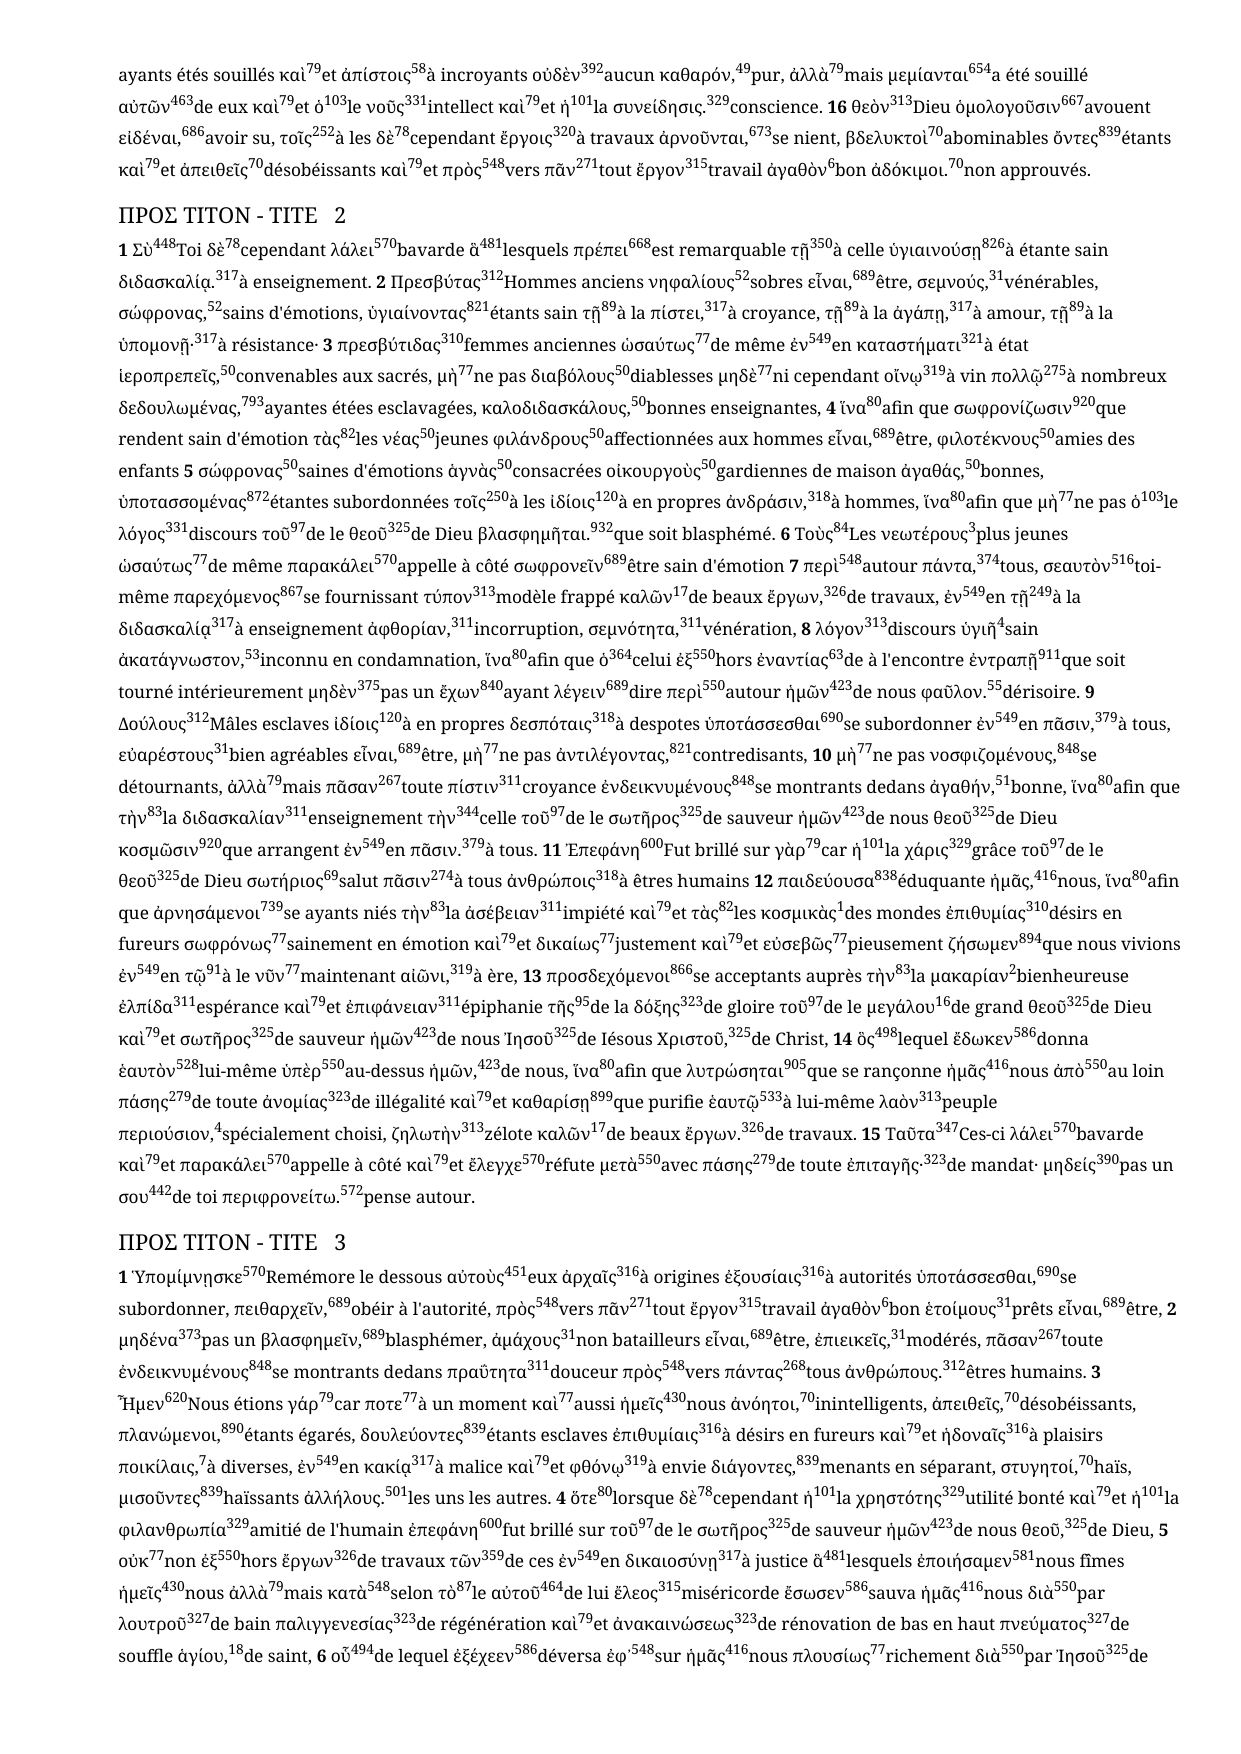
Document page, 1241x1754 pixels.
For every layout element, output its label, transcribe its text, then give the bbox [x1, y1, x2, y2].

text 1 Σὺ448Toi δὲ78cependant λάλει570bavarde ἃ481lesquels πρέπει668est remarquable τῇ350à celle ὑγιαινούσῃ826à étante sain διδασκαλίᾳ.317à enseignement. 2 Πρεσβύτας312Hommes anciens νηφαλίους52sobres εἶναι,689être, σεμνούς,31vénérables, σώφρονας,52sains d'émotions, ὑγιαίνοντας821étants sain τῇ89à la πίστει,317à croyance, τῇ89à la ἀγάπῃ,317à amour, τῇ89à la ὑπομονῇ·317à résistance· 3 πρεσβύτιδας310femmes anciennes ὡσαύτως77de même ἐν549en καταστήματι321à état ἱεροπρεπεῖς,50convenables aux sacrés, μὴ77ne pas διαβόλους50diablesses μηδὲ77ni cependant οἴνῳ319à vin πολλῷ275à nombreux δεδουλωμένας,793ayantes étées esclavagées, καλοδιδασκάλους,50bonnes enseignantes, 4 ἵνα80afin que σωφρονίζωσιν920que rendent sain d'émotion τὰς82les νέας50jeunes φιλάνδρους50affectionnées aux hommes εἶναι,689être, φιλοτέκνους50amies des enfants 5 σώφρονας50saines d'émotions ἁγνὰς50consacrées οἰκουργοὺς50gardiennes de maison ἀγαθάς,50bonnes, ὑποτασσομένας872étantes subordonnées τοῖς250à les ἰδίοις120à en propres ἀνδράσιν,318à hommes, ἵνα80afin que μὴ77ne pas ὁ103le λόγος331discours τοῦ97de le θεοῦ325de Dieu βλασφημῆται.932que soit blasphémé. 6 Τοὺς84Les νεωτέρους3plus jeunes ὡσαύτως77de même παρακάλει570appelle à côté σωφρονεῖν689être sain d'émotion 7 περὶ548autour πάντα,374tous, σεαυτὸν516toi-même παρεχόμενος867se fournissant τύπον313modèle frappé καλῶν17de beaux ἔργων,326de travaux, ἐν549en τῇ249à la διδασκαλίᾳ317à enseignement ἀφθορίαν,311incorruption, σεμνότητα,311vénération, 8 λόγον313discours ὑγιῆ4sain ἀκατάγνωστον,53inconnu en condamnation, ἵνα80afin que ὁ364celui ἐξ550hors ἐναντίας63de à l'encontre ἐντραπῇ911que soit tourné intérieurement μηδὲν375pas un ἔχων840ayant λέγειν689dire περὶ550autour ἡμῶν423de nous φαῦλον.55dérisoire. 9 Δούλους312Mâles esclaves ἰδίοις120à en propres δεσπόταις318à despotes ὑποτάσσεσθαι690se subordonner ἐν549en πᾶσιν,379à tous, εὐαρέστους31bien agréables εἶναι,689être, μὴ77ne pas ἀντιλέγοντας,821contredisants, 10 μὴ77ne pas νοσφιζομένους,848se détournants, ἀλλὰ79mais πᾶσαν267toute πίστιν311croyance ἐνδεικνυμένους848se montrants dedans ἀγαθήν,51bonne, ἵνα80afin que τὴν83la διδασκαλίαν311enseignement τὴν344celle τοῦ97de le σωτῆρος325de sauveur ἡμῶν423de nous θεοῦ325de Dieu κοσμῶσιν920que arrangent ἐν549en πᾶσιν.379à tous. 11 Ἐπεφάνη600Fut brillé sur γὰρ79car ἡ101la χάρις329grâce τοῦ97de le θεοῦ325de Dieu σωτήριος69salut πᾶσιν274à tous ἀνθρώποις318à êtres humains 12 παιδεύουσα838éduquante ἡμᾶς,416nous, ἵνα80afin que ἀρνησάμενοι739se ayants niés τὴν83la ἀσέβειαν311impiété καὶ79et τὰς82les κοσμικὰς1des mondes ἐπιθυμίας310désirs en fureurs σωφρόνως77sainement en émotion καὶ79et δικαίως77justement καὶ79et εὐσεβῶς77pieusement ζήσωμεν894que nous vivions ἐν549en τῷ91à le νῦν77maintenant αἰῶνι,319à ère, 13 προσδεχόμενοι866se acceptants auprès τὴν83la μακαρίαν2bienheureuse ἐλπίδα311espérance καὶ79et ἐπιφάνειαν311épiphanie τῆς95de la δόξης323de gloire τοῦ97de le μεγάλου16de grand θεοῦ325de Dieu καὶ79et σωτῆρος325de sauveur ἡμῶν423de nous Ἰησοῦ325de Iésous Χριστοῦ,325de Christ, 14 ὃς498lequel ἔδωκεν586donna ἑαυτὸν528lui-même ὑπὲρ550au-dessus ἡμῶν,423de nous, ἵνα80afin que λυτρώσηται905que se rançonne ἡμᾶς416nous ἀπὸ550au loin πάσης279de toute ἀνομίας323de illégalité καὶ79et καθαρίσῃ899que purifie ἑαυτῷ533à lui-même λαὸν313peuple περιούσιον,4spécialement choisi, ζηλωτὴν313zélote καλῶν17de beaux ἔργων.326de travaux. 15 Ταῦτα347Ces-ci λάλει570bavarde καὶ79et παρακάλει570appelle à côté καὶ79et ἔλεγχε570réfute μετὰ550avec πάσης279de toute ἐπιταγῆς·323de mandat· μηδείς390pas un σου442de toi περιφρονείτω.572pense autour. [118, 234, 1181, 1208]
text 1 Παῦλος331Paulus δοῦλος331mâle esclave θεοῦ,325de Dieu, ἀπόστολος331envoyé δὲ78cependant Ἰησοῦ325de Iésous Χριστοῦ325de Christ κατὰ548selon πίστιν311croyance ἐκλεκτῶν64de élus θεοῦ325de Dieu καὶ79et ἐπίγνωσιν311reconnaissance ἀληθείας323de vérité τῆς490de celle κατ᾽548selon εὐσέβειαν311piété 2 ἐπ᾽549sur ἐλπίδι317à espérance ζωῆς323de vie αἰωνίου,14de éternelle, ἣν478laquelle ἐπηγγείλατο592se promit ὁ103le ἀψευδὴς22qui ne ment pas θεὸς331Dieu πρὸ550d'avant χρόνων324de temps αἰωνίων,15de éternels, 3 ἐφανέρωσεν586rendit visible δὲ78cependant καιροῖς318à moments ἰδίοις120à en propres τὸν85le λόγον313discours αὐτοῦ464de lui ἐν549en κηρύγματι,321à annonce, ὃ482lequel ἐπιστεύθην596je fus cru ἐγὼ431moi κατ᾽548selon ἐπιταγὴν311mandat τοῦ97de le σωτῆρος325de sauveur ἡμῶν423de nous θεοῦ,325de Dieu, 4 Τίτῳ319à Titus γνησίῳ12à légitime τέκνῳ321à enfant κατὰ548selon κοινὴν2commune πίστιν,311croyance, χάρις329grâce καὶ79et εἰρήνη329paix ἀπὸ550au loin θεοῦ325de Dieu πατρὸς325de père καὶ79et Χριστοῦ325de Christ Ἰησοῦ325de Iésous τοῦ97de le σωτῆρος325de sauveur ἡμῶν.423de nous. 5 Τούτου360de Ce-ci χάριν552en grâce de ἀπέλιπόν582je laissai au loin σε437toi ἐν549en Κρήτῃ,317à Crète, ἵνα80afin que τὰ347ces λείποντα823laissants ἐπιδιορθώσῃ903que tu te mettes en ordre καὶ79et καταστήσῃς897que tu constitues κατὰ548selon πόλιν311cité πρεσβυτέρους,52plus anciens, ὡς80comme ἐγώ431moi σοι439à toi διεταξάμην,588je m'ordonnai au-travers, 6 εἴ80si τίς390un quelconque ἐστιν668est ἀνέγκλητος,47sans accusation, μιᾶς189de une γυναικὸς323de femme ἀνήρ,331homme, τέκνα314enfants ἔχων840ayant πιστά,54croyables, μὴ77ne pas ἐν549en κατηγορίᾳ317à accusation ἀσωτίας323de dissolution ἢ79ou ἀνυπότακτα.33insoumis. 7 δεῖ668attache de lien γὰρ79car τὸν85le ἐπίσκοπον313superviseur ἀνέγκλητον53sans accusation εἶναι689être ὡς80comme θεοῦ325de Dieu οἰκονόμον,313légiste de maison, μὴ77ne pas αὐθάδη,53arrogant, μὴ77ne pas ὀργίλον,53coléreux, μὴ77ne pas πάροινον,53à côté du vin, μὴ77ne pas πλήκτην,313frappeur, μὴ77ne pas αἰσχροκερδῆ,53escroqueur, 8 ἀλλὰ79mais φιλόξενον53affectionné à l'étranger φιλάγαθον53affectionné à ce qui est bon σώφρονα53sain d'émotion δίκαιον53juste ὅσιον53sacré ἐγκρατῆ,53maîtrisant intérieur, 9 ἀντεχόμενον849se tenant contre τοῦ97de le κατὰ548selon τὴν83la διδαχὴν311enseignement πιστοῦ16de croyable λόγου,325de discours, ἵνα80afin que δυνατὸς71puissant ᾖ921que soit καὶ79et παρακαλεῖν689appeler à côté ἐν549en τῇ89à la διδασκαλίᾳ317à enseignement τῇ350à celle ὑγιαινούσῃ826à étante sain καὶ79et τοὺς345ceux ἀντιλέγοντας821contredisants ἐλέγχειν.689réfuter. 10 Εἰσὶν667Sont γὰρ79car πολλοὶ389nombreux [καὶ]77[aussi] ἀνυπότακτοι,70insoumis, ματαιολόγοι70vains discoureurs καὶ79et φρεναπάται,330appâteurs d'émotions, μάλιστα77surtout οἱ363ceux ἐκ550hors τῆς95de la περιτομῆς,323de circoncision, 11 οὓς479lesquels δεῖ668attache de lien ἐπιστομίζειν,689mettre sur bouche, οἵτινες497lesquels des quelconques ὅλους268touts entiers οἴκους312maisons ἀνατρέπουσιν667renversent de bas en haut διδάσκοντες839enseignants ἃ481lesquels μὴ77ne pas δεῖ668attache de lien αἰσχροῦ18de honteux κέρδους327de gain χάριν.552en grâce de. 12 εἶπέν586dit τις390un quelconque ἐξ550hors αὐτῶν463de eux ἴδιος364en propre αὐτῶν463de eux προφήτης·331prophète· Κρῆτες330Crétois ἀεὶ77toujours ψεῦσται,330menteurs, κακὰ23malicieux θηρία,332bêtes sauvages, γαστέρες328ventres ἀργαί.19sans travaux. 13 ἡ101la μαρτυρία329témoignation αὕτη154celle-ci ἐστὶν668est ἀληθής.45vrai. δι᾽548par le fait de ἣν293laquelle αἰτίαν311cause ἔλεγχε570réfute αὐτοὺς451eux ἀποτόμως,77en longue scission, ἵνα80afin que ὑγιαίνωσιν920que soient sain ἐν549en τῇ89à la πίστει,317à croyance, 14 μὴ77ne pas προσέχοντες839attenants Ἰουδαϊκοῖς9à Ioudaiques μύθοις318à mythes καὶ79et ἐντολαῖς316à commandements ἀνθρώπων324de êtres humains ἀποστρεφομένων860de se détournants au loin τὴν83la ἀλήθειαν.311vérité. 15 πάντα391tous καθαρὰ48purs τοῖς90à les καθαροῖς·58à purs· τοῖς351à ceux δὲ78cependant μεμιαμμένοις800à ayants étés souillés καὶ79et ἀπίστοις58à incroyants οὐδὲν392aucun καθαρόν,49pur, ἀλλὰ79mais μεμίανται654a été souillé αὐτῶν463de eux καὶ79et ὁ103le νοῦς331intellect καὶ79et ἡ101la συνείδησις.329conscience. 16 θεὸν313Dieu ὁμολογοῦσιν667avouent εἰδέναι,686avoir su, τοῖς252à les δὲ78cependant ἔργοις320à travaux ἀρνοῦνται,673se nient, βδελυκτοὶ70abominables ὄντες839étants καὶ79et ἀπειθεῖς70désobéissants καὶ79et πρὸς548vers πᾶν271tout ἔργον315travail ἀγαθὸν6bon ἀδόκιμοι.70non approuvés. [118, 59, 1181, 181]
text 1 Ὑπομίμνῃσκε570Remémore le dessous αὐτοὺς451eux ἀρχαῖς316à origines ἐξουσίαις316à autorités ὑποτάσσεσθαι,690se subordonner, πειθαρχεῖν,689obéir à l'autorité, πρὸς548vers πᾶν271tout ἔργον315travail ἀγαθὸν6bon ἑτοίμους31prêts εἶναι,689être, 2 μηδένα373pas un βλασφημεῖν,689blasphémer, ἀμάχους31non batailleurs εἶναι,689être, ἐπιεικεῖς,31modérés, πᾶσαν267toute ἐνδεικνυμένους848se montrants dedans πραΰτητα311douceur πρὸς548vers πάντας268tous ἀνθρώπους.312êtres humains. 3 Ἦμεν620Nous étions γάρ79car ποτε77à un moment καὶ77aussi ἡμεῖς430nous ἀνόητοι,70inintelligents, ἀπειθεῖς,70désobéissants, πλανώμενοι,890étants égarés, δουλεύοντες839étants esclaves ἐπιθυμίαις316à désirs en fureurs καὶ79et ἡδοναῖς316à plaisirs ποικίλαις,7à diverses, ἐν549en κακίᾳ317à malice καὶ79et φθόνῳ319à envie διάγοντες,839menants en séparant, στυγητοί,70haïs, μισοῦντες839haïssants ἀλλήλους.501les uns les autres. 4 ὅτε80lorsque δὲ78cependant ἡ101la χρηστότης329utilité bonté καὶ79et ἡ101la φιλανθρωπία329amitié de l'humain ἐπεφάνη600fut brillé sur τοῦ97de le σωτῆρος325de sauveur ἡμῶν423de nous θεοῦ,325de Dieu, 5 οὐκ77non ἐξ550hors ἔργων326de travaux τῶν359de ces ἐν549en δικαιοσύνῃ317à justice ἃ481lesquels ἐποιήσαμεν581nous fîmes ἡμεῖς430nous ἀλλὰ79mais κατὰ548selon τὸ87le αὐτοῦ464de lui ἔλεος315miséricorde ἔσωσεν586sauva ἡμᾶς416nous διὰ550par λουτροῦ327de bain παλιγγενεσίας323de régénération καὶ79et ἀνακαινώσεως323de rénovation de bas en haut πνεύματος327de souffle ἁγίου,18de saint, 6 οὗ494de lequel ἐξέχεεν586déversa ἐφ᾽548sur ἡμᾶς416nous πλουσίως77richement διὰ550par Ἰησοῦ325de Iésous Χριστοῦ325de Christ τοῦ97de le σωτῆρος325de sauveur ἡμῶν,423de nous, 7 ἵνα80afin que δικαιωθέντες759ayants étés justifiés τῇ89à la ἐκείνου358de celui-là χάριτι317à grâce κληρονόμοι330héritiers γενηθῶμεν906que nous soyons devenu κατ᾽548selon ἐλπίδα311espérance ζωῆς323de vie αἰωνίου.14de éternelle. 8 Πιστὸς47Croyable ὁ103le λόγος·331discours· καὶ79et περὶ550autour τούτων359de ces-ci βούλομαί670je m'ai dessein σε437toi διαβεβαιοῦσθαι,690se affirmer au travers, ἵνα80afin que φροντίζωσιν920que réfléchissent καλῶν17de beaux ἔργων326de travaux προΐστασθαι690se dresser au-devant οἱ363ceux πεπιστευκότες782ayants crus θεῷ·319à Dieu· ταῦτά365ces-ci ἐστιν668est καλὰ48beaux καὶ79et ὠφέλιμα48profitables τοῖς90à les ἀνθρώποις.318à êtres humains. 9 μωρὰς1folles δὲ78cependant ζητήσεις310recherches καὶ79et γενεαλογίας310généalogies καὶ79et ἔρεις310discordes καὶ79et μάχας310batailles νομικὰς1légistes περιΐστασο·574te dresse autour· εἰσὶν667sont γὰρ79car ἀνωφελεῖς68improfitables καὶ79et μάταιοι.68vaines. 10 αἱρετικὸν4hérétique ἄνθρωπον313être humain μετὰ548après μίαν177une καὶ79et δευτέραν201deuxième νουθεσίαν311admonition παραιτοῦ,574te demande à côté, 11 εἰδὼς783ayant su ὅτι80en ce que ἐξέστραπται654a été tourné à l'excès ὁ103le τοιοῦτος364tel καὶ79et ἁμαρτάνει668faute ὢν840étant αὐτοκατάκριτος.47condamné lui-même. 12 Ὅταν80Lorsque le cas échéant πέμψω895que je mande Ἀρτεμᾶν313Artémas πρὸς548vers σὲ437toi ἢ79ou Τύχικον,313Tuchikos, σπούδασον554sois en hâte ἐλθεῖν681venir πρός548vers με417moi εἰς548envers Νικόπολιν,311Nicopolis, ἐκεῖ77là γὰρ79car κέκρικα638j'ai jugé παραχειμάσαι.681hiverner à côté. 13 Ζηνᾶν313Zénas τὸν85le νομικὸν4légiste καὶ79et Ἀπολλῶν313Apollos σπουδαίως77hâtivement πρόπεμψον,554mande en avant, ἵνα80afin que μηδὲν392pas un αὐτοῖς457à eux λείπῃ.921que laisse. 14 μανθανέτωσαν571apprennent δὲ78cependant καὶ77aussi οἱ102les ἡμέτεροι426nos καλῶν17de beaux ἔργων326de travaux προΐστασθαι690se dresser au-devant εἰς548envers τὰς82les ἀναγκαίας1nécessaires χρείας,310besoins, ἵνα80afin que μὴ77ne pas ὦσιν920que soient ἄκαρποι.46sans fruits. 15 Ἀσπάζονταί673Se saluent σε437toi οἱ363ceux μετ᾽550avec ἐμοῦ424de moi πάντες.389tous. ἄσπασαι558te salue τοὺς345ceux φιλοῦντας821affectionnants ἡμᾶς416nous ἐν549en πίστει.317à croyance. Ἡ101La χάρις329grâce μετὰ550avec πάντων383de tous ὑμῶν.441de vous. [118, 1261, 1181, 1667]
text ΠΡΟΣ ΤΙΤΟΝ - TITE 2 [118, 200, 1181, 230]
text ΠΡΟΣ ΤΙΤΟΝ - TITE 3 [118, 1227, 1181, 1257]
